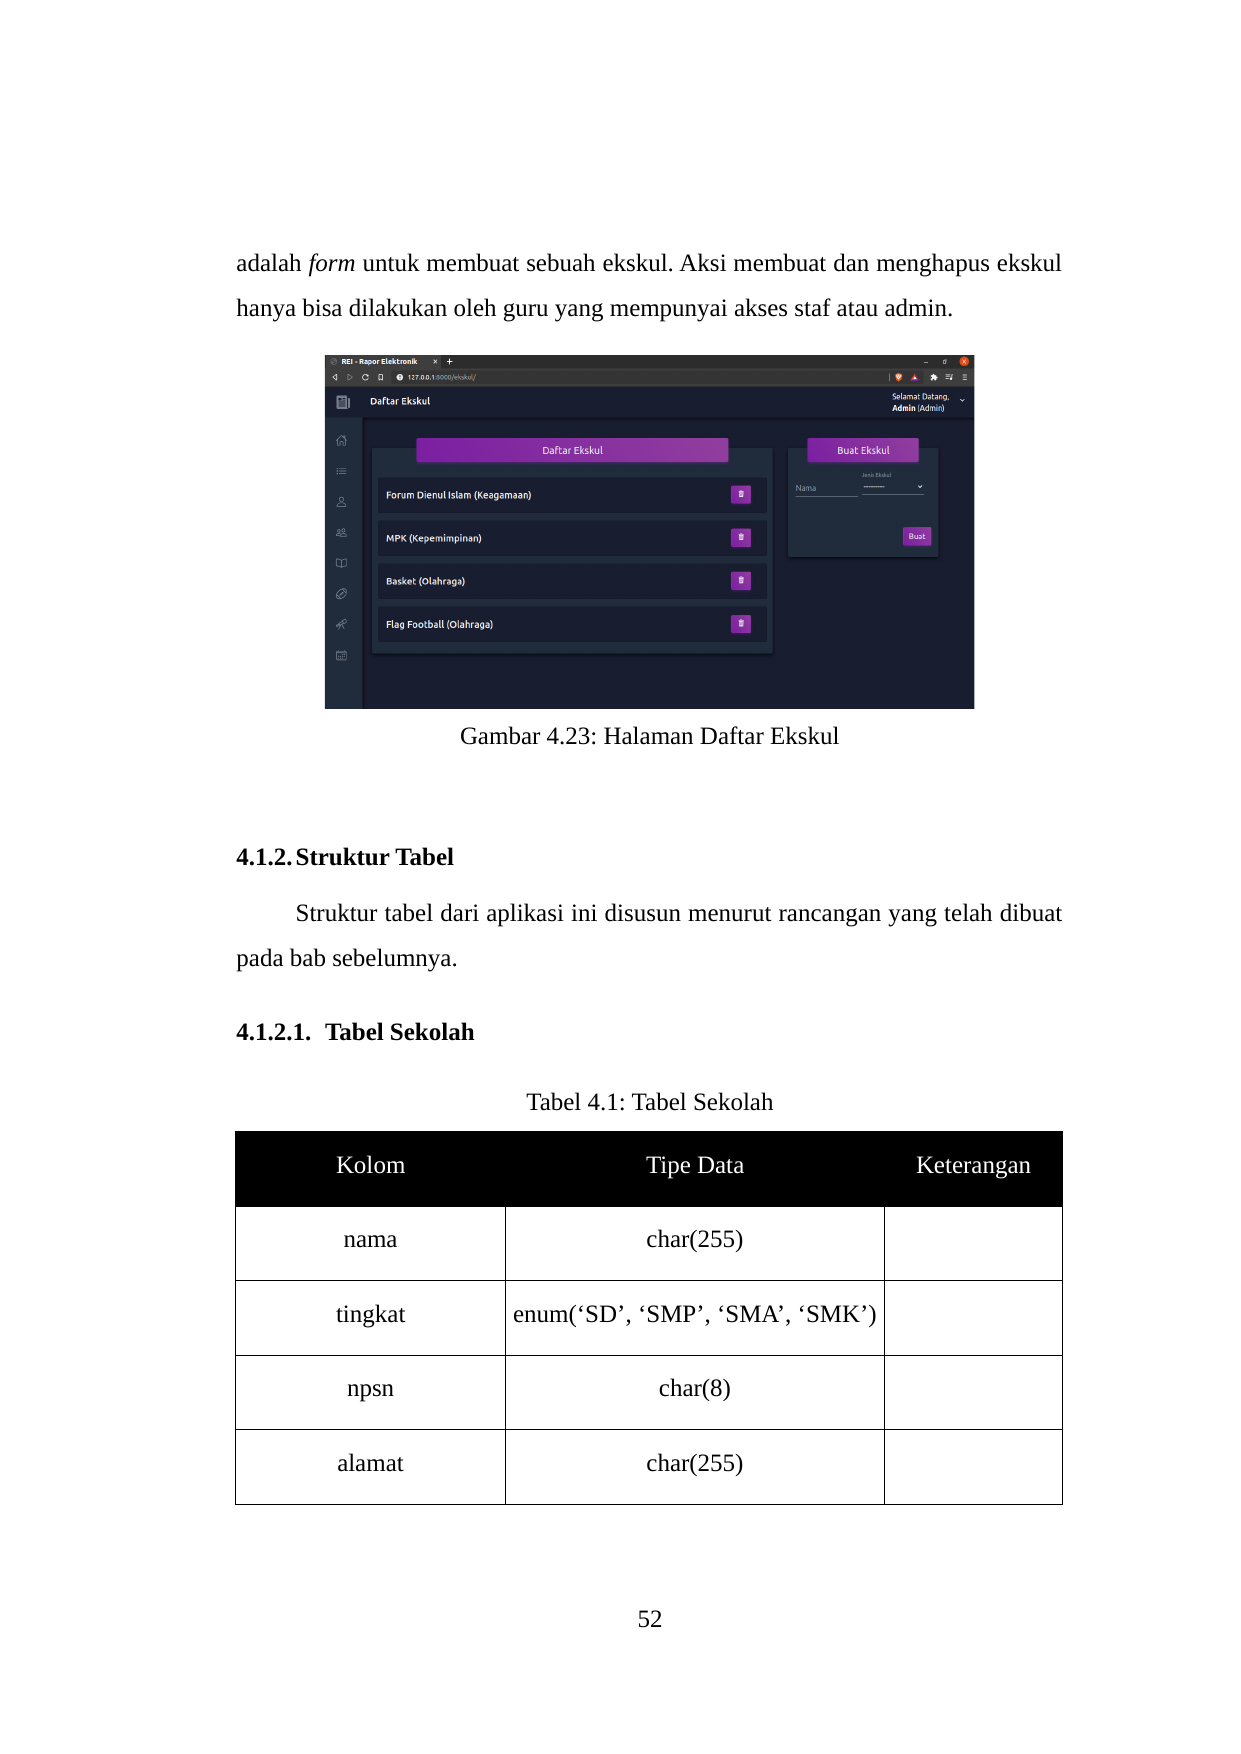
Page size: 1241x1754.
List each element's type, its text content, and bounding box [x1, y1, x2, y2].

table_cell char(255) [506, 1430, 884, 1504]
subtitle Struktur Tabel [236, 830, 1063, 874]
table_cell char(8) [506, 1356, 884, 1429]
text Struktur tabel dari aplikasi ini disusun menurut rancangan yang telah dibuat pada bab sebelumnya. [236, 886, 1063, 975]
table_cell alamat [236, 1430, 505, 1504]
table_cell [885, 1430, 1062, 1504]
table_header Kolom [236, 1132, 505, 1206]
table_cell char(255) [506, 1207, 884, 1280]
table_cell nama [236, 1207, 505, 1280]
text Gambar 4.23: Halaman Daftar Ekskul [325, 709, 974, 753]
text Tabel 4.1: Tabel Sekolah [236, 1074, 1063, 1119]
table_cell tingkat [236, 1281, 505, 1355]
table_header Keterangan [885, 1132, 1062, 1206]
table_cell [885, 1207, 1062, 1280]
subtitle Tabel Sekolah [236, 1005, 1063, 1049]
picture [324, 355, 975, 709]
table_cell npsn [236, 1356, 505, 1429]
table_header Tipe Data [506, 1132, 884, 1206]
table_cell [885, 1281, 1062, 1355]
table_cell [885, 1356, 1062, 1429]
table_cell enum(‘SD’, ‘SMP’, ‘SMA’, ‘SMK’) [506, 1281, 884, 1355]
text adalah form untuk membuat sebuah ekskul. Aksi membuat dan menghapus ekskul hanya bisa dilakukan oleh guru yang mempunyai akses staf atau admin. [236, 236, 1063, 325]
